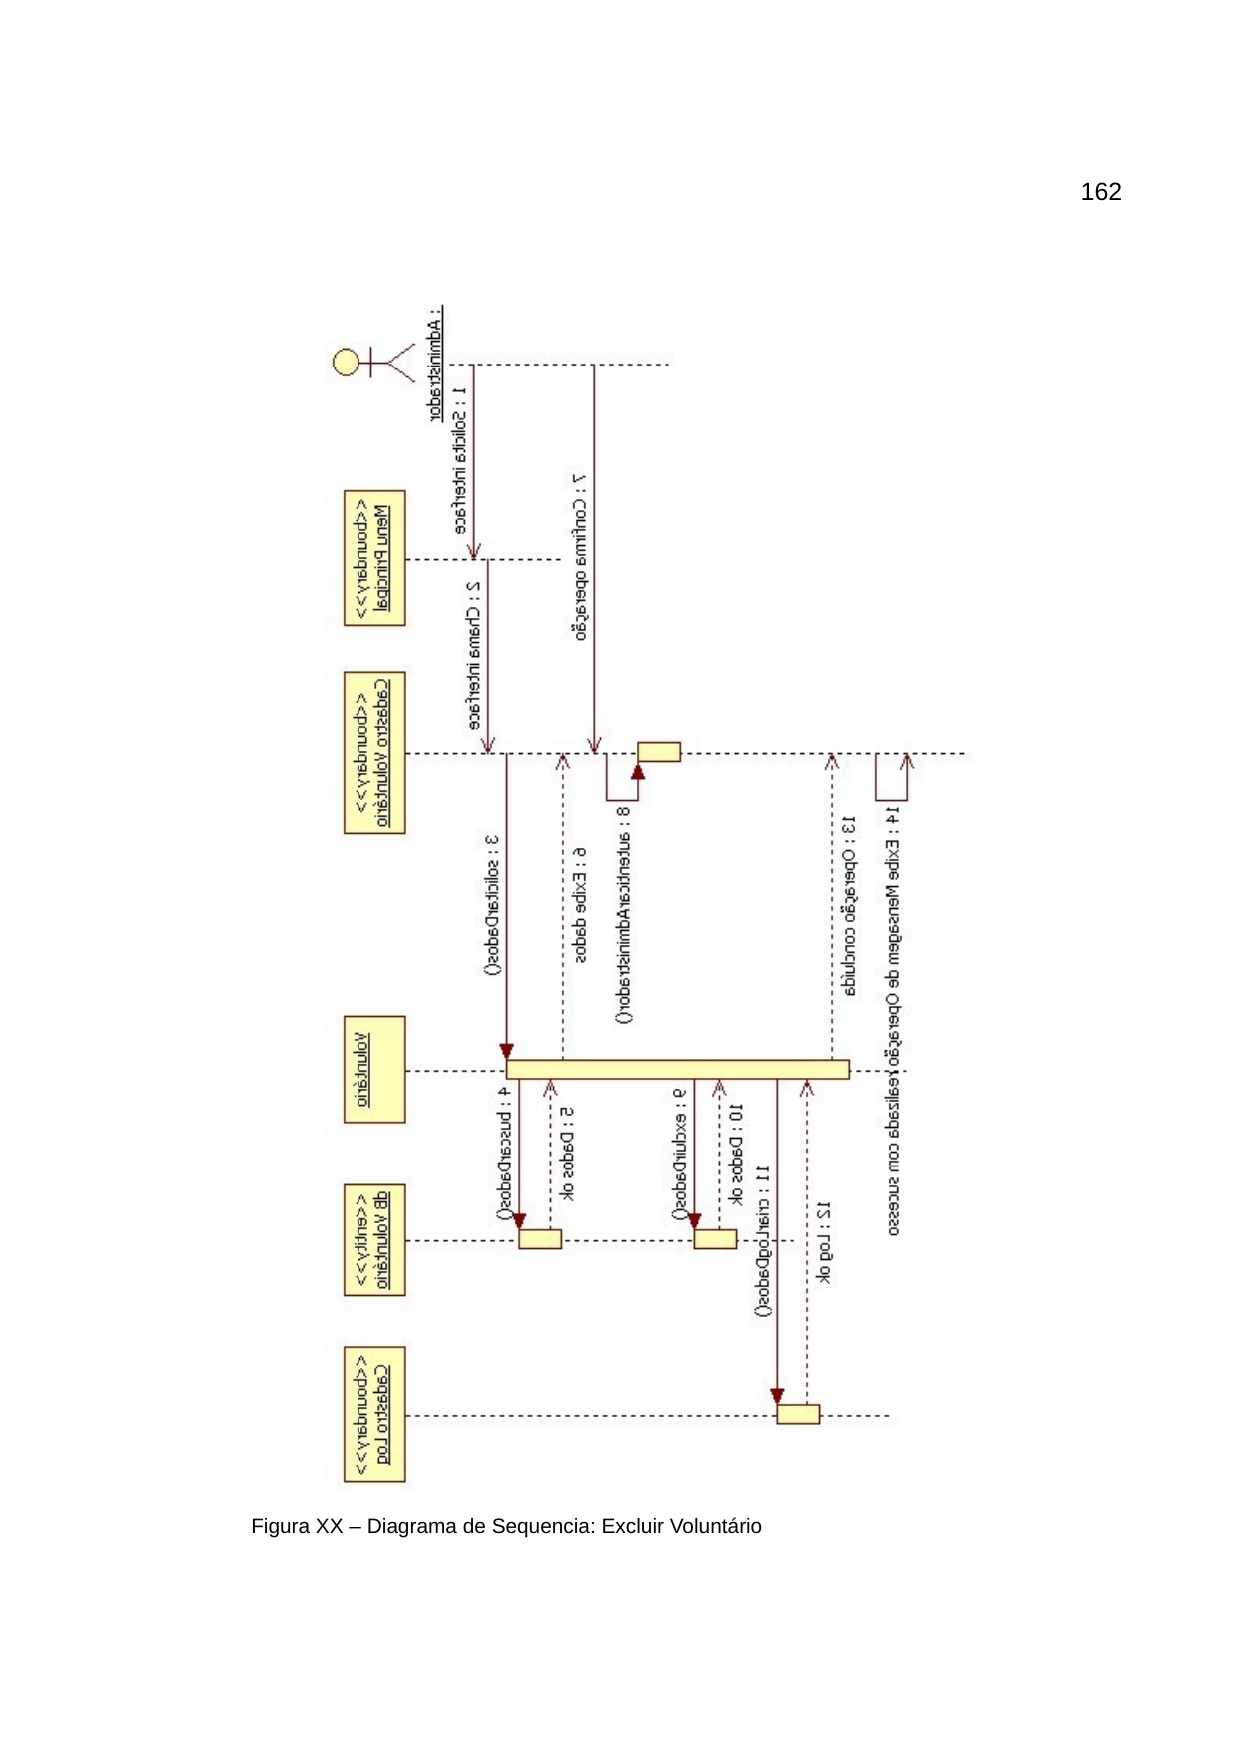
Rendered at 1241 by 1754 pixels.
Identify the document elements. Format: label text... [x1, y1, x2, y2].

picture [299, 265, 1000, 1515]
text Figura XX – Diagrama de Sequencia: Excluir Voluntário [177, 1515, 1122, 1538]
